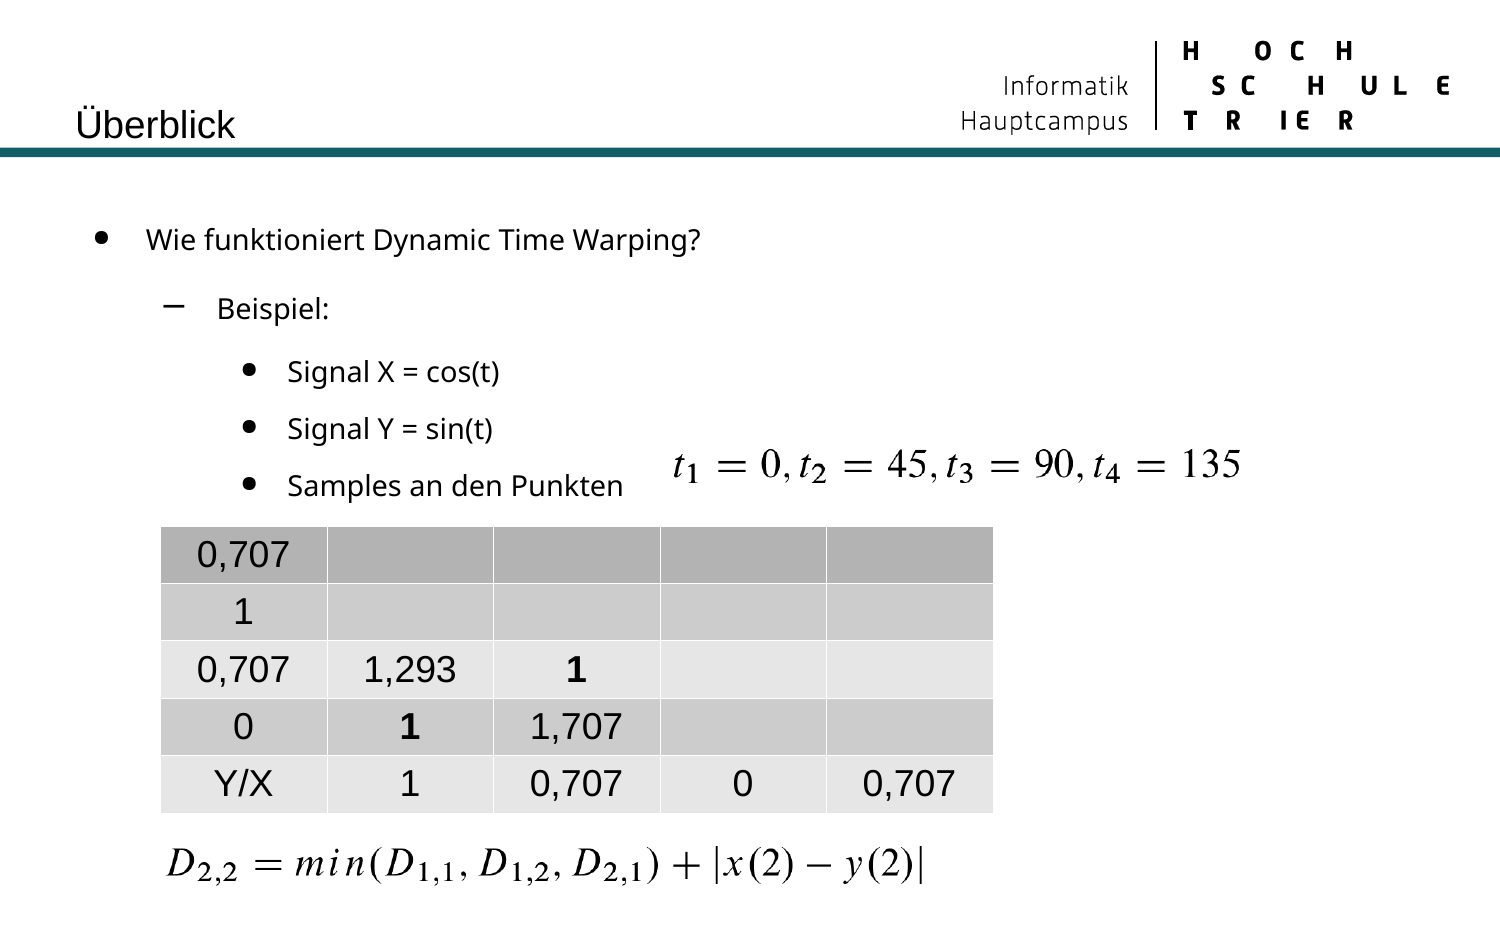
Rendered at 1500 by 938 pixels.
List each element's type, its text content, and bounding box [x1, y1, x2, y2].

table_cell 1 [161, 584, 327, 640]
picture [673, 448, 1240, 483]
list Wie funktioniert Dynamic Time Warping? Beispiel: Signal X = cos(t) Signal Y = sin(t) Samples an den Punkten [75, 219, 1425, 863]
table_header [827, 527, 993, 583]
table_cell [661, 641, 826, 698]
picture [165, 846, 922, 886]
table_cell 0 [161, 699, 327, 755]
table_cell 0,707 [161, 641, 327, 698]
table_cell 0,707 [494, 756, 660, 813]
table_header [328, 527, 493, 583]
table_header [494, 527, 660, 583]
table_cell 1,707 [494, 699, 660, 755]
title Überblick [75, 37, 1425, 194]
table_cell 1 [328, 756, 493, 813]
table_cell [827, 584, 993, 640]
table_cell [827, 699, 993, 755]
table_cell [494, 584, 660, 640]
table_cell [328, 584, 493, 640]
table_cell Y/X [161, 756, 327, 813]
table_cell 0 [661, 756, 826, 813]
table_cell 1 [328, 699, 493, 755]
table_cell [827, 641, 993, 698]
table_cell 0,707 [827, 756, 993, 813]
table_cell [661, 584, 826, 640]
table_cell [661, 699, 826, 755]
table_cell 1 [494, 641, 660, 698]
table_header 0,707 [161, 527, 327, 583]
table_cell 1,293 [328, 641, 493, 698]
table_header [661, 527, 826, 583]
